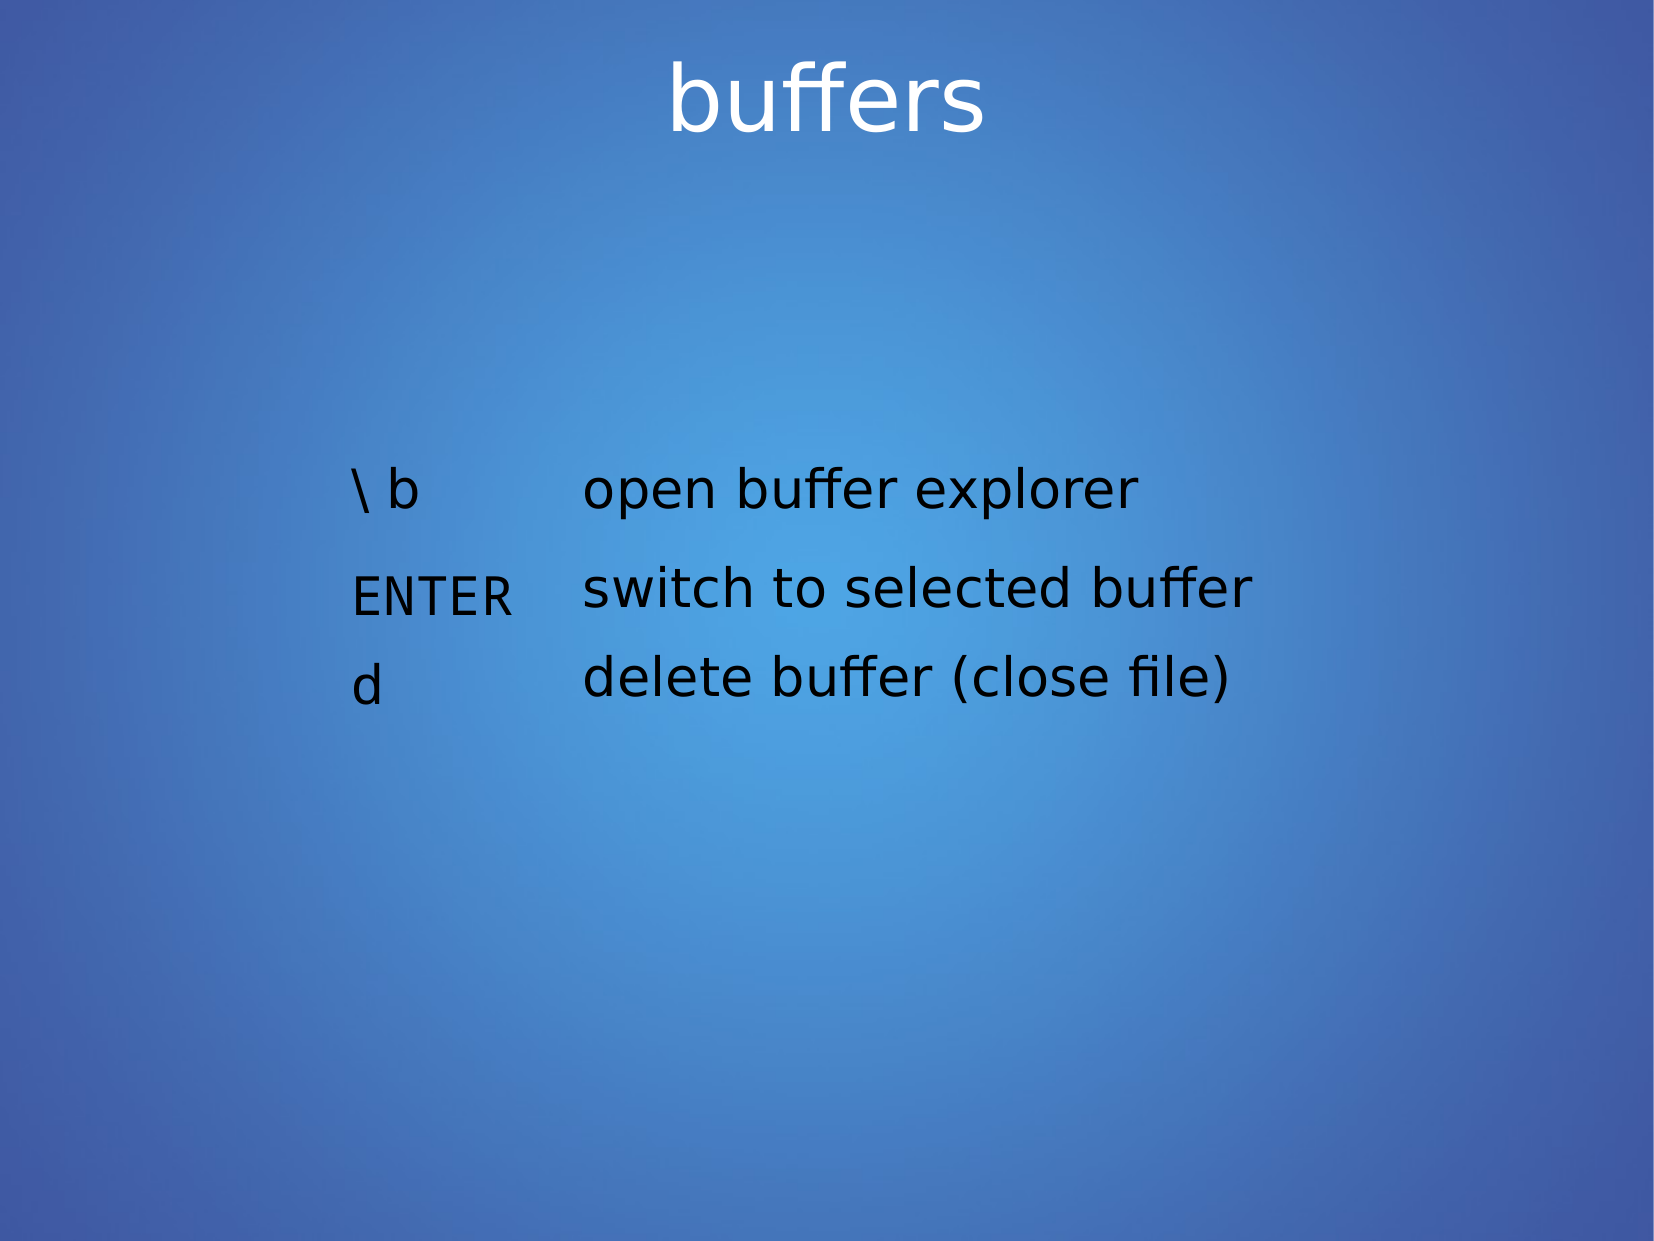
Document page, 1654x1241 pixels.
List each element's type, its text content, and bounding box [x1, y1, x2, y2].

table_cell delete buffer (close file) [568, 639, 1317, 738]
title buffers [82, 23, 1571, 175]
table_header open buffer explorer [568, 450, 1317, 549]
table_cell ENTER [337, 549, 568, 639]
table_cell switch to selected buffer [568, 549, 1317, 639]
table_header \ b [337, 450, 568, 549]
picture [0, 0, 1654, 1241]
table_cell d [337, 639, 568, 738]
